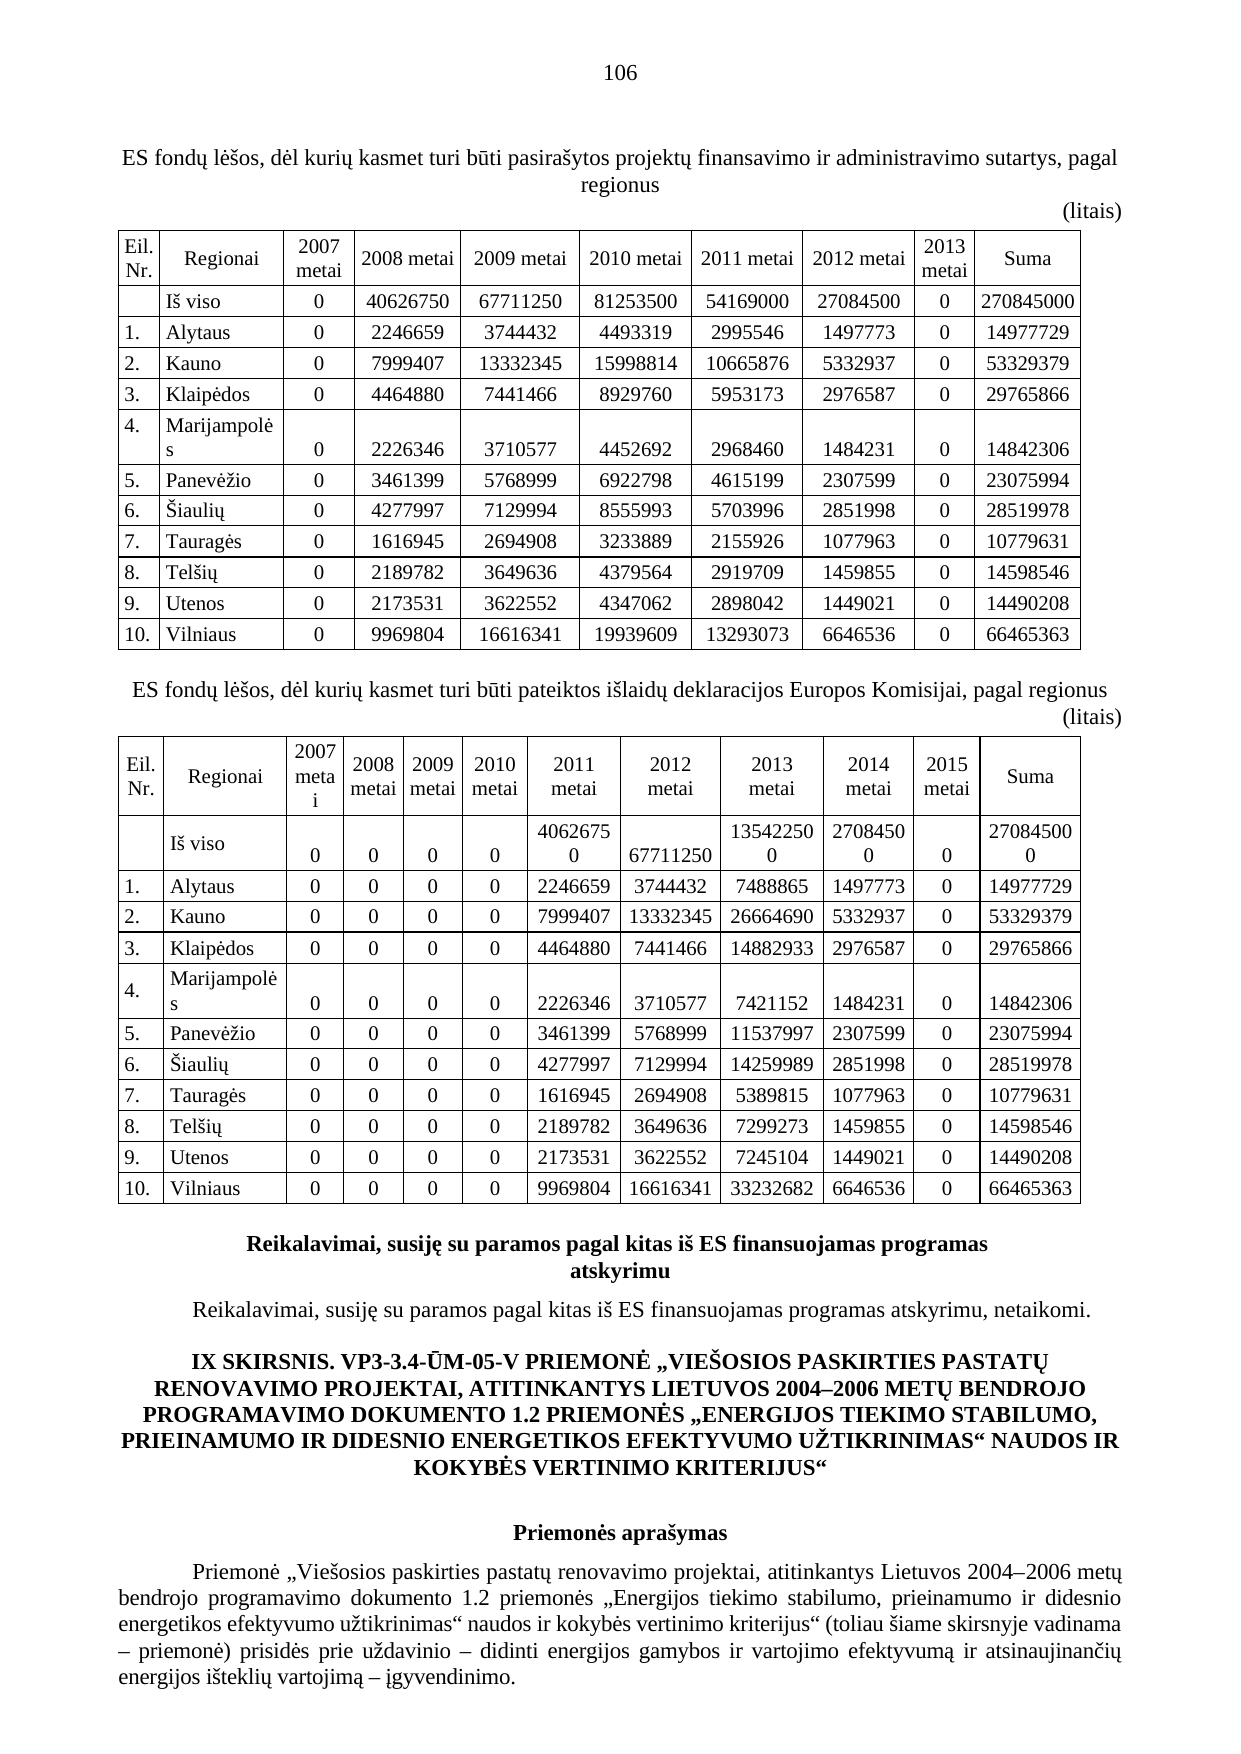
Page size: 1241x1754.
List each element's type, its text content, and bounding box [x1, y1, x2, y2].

table_cell 0 [344, 816, 403, 869]
table_cell 1449021 [824, 1142, 913, 1172]
table_cell 0 [915, 379, 974, 408]
table_cell Šiaulių [160, 496, 283, 525]
table_header Suma [981, 737, 1080, 814]
table_cell 1616945 [355, 526, 460, 556]
table_cell 1077963 [824, 1080, 913, 1110]
table_cell 10779631 [981, 1080, 1080, 1110]
table_header Suma [975, 231, 1080, 285]
table_cell 16616341 [621, 1173, 720, 1203]
table_cell Kauno [160, 348, 283, 378]
table_cell 0 [915, 410, 974, 463]
table_cell 0 [287, 1080, 343, 1110]
table_cell 270845000 [975, 286, 1080, 316]
table_cell 1484231 [824, 964, 913, 1017]
table_cell 0 [287, 1173, 343, 1203]
table_cell 66465363 [975, 619, 1080, 649]
table_header 2014 metai [824, 737, 913, 814]
table_cell 23075994 [975, 465, 1080, 494]
table_cell 0 [915, 558, 974, 587]
table_cell 0 [404, 1019, 462, 1048]
table_cell 0 [344, 1142, 403, 1172]
table_cell 0 [404, 1142, 462, 1172]
table_cell 2694908 [461, 526, 579, 556]
table_cell 2307599 [803, 465, 914, 494]
table_cell 7299273 [721, 1111, 823, 1141]
table_cell 6. [119, 496, 159, 525]
table_cell 3622552 [621, 1142, 720, 1172]
table_cell 0 [284, 496, 354, 525]
table_cell 6922798 [580, 465, 691, 494]
table_header 2010 metai [580, 231, 691, 285]
table_cell 14842306 [981, 964, 1080, 1017]
table_cell 29765866 [975, 379, 1080, 408]
table_cell 14598546 [981, 1111, 1080, 1141]
table_cell 4. [119, 410, 159, 463]
table_cell 29765866 [981, 933, 1080, 962]
table_cell 0 [463, 933, 527, 962]
table_cell 3710577 [461, 410, 579, 463]
table_cell 0 [287, 1142, 343, 1172]
table_cell 7441466 [621, 933, 720, 962]
subtitle IX SKIRSNIS. VP3-3.4-ŪM-05-V priemonė „Viešosios paskirties pastatų renovavimo projektai, atitinkantys Lietuvos 2004–2006 metų bendrojo programavimo dokumento 1.2 priemonės „Energijos tiekimo stabilumo, prieinamumo ir didesnio energetikos efektyvumo užtikrinimas“ naudos ir kokybės vertinimo kriterijus“ [118, 1348, 1122, 1480]
table_cell 9969804 [528, 1173, 620, 1203]
table_cell 7488865 [721, 871, 823, 901]
table_cell 5953173 [692, 379, 802, 408]
table_cell 2694908 [621, 1080, 720, 1110]
table_cell 0 [914, 1173, 979, 1203]
table_cell Kauno [164, 902, 286, 931]
table_cell 4. [119, 964, 163, 1017]
table_cell 2173531 [355, 588, 460, 618]
table_cell 0 [344, 964, 403, 1017]
table_cell Utenos [164, 1142, 286, 1172]
table_cell 2189782 [355, 558, 460, 587]
table_cell 4347062 [580, 588, 691, 618]
table_header 2011 metai [692, 231, 802, 285]
table_cell 0 [344, 1019, 403, 1048]
table_header Regionai [160, 231, 283, 285]
table_cell 2976587 [803, 379, 914, 408]
text ES fondų lėšos, dėl kurių kasmet turi būti pasirašytos projektų finansavimo ir administravimo sutartys, pagal regionus [118, 144, 1122, 197]
table_cell 0 [914, 816, 979, 869]
table_cell Vilniaus [160, 619, 283, 649]
table_cell 3. [119, 379, 159, 408]
table_cell 0 [344, 871, 403, 901]
table_cell 0 [284, 317, 354, 347]
table_cell 1. [119, 871, 163, 901]
table_cell 1459855 [824, 1111, 913, 1141]
table_cell 0 [404, 1173, 462, 1203]
table_cell 14977729 [975, 317, 1080, 347]
table_cell 0 [914, 902, 979, 931]
table_cell Marijampolės [160, 410, 283, 463]
table_cell 5768999 [461, 465, 579, 494]
table_cell 0 [463, 816, 527, 869]
table_cell Panevėžio [164, 1019, 286, 1048]
table_header 2007 metai [287, 737, 343, 814]
table_cell 1. [119, 317, 159, 347]
table_cell 4379564 [580, 558, 691, 587]
text (litais) [118, 703, 1122, 729]
table_cell Iš viso [160, 286, 283, 316]
table_cell 2. [119, 902, 163, 931]
table_header Eil. Nr. [119, 231, 159, 285]
table_cell 10779631 [975, 526, 1080, 556]
table_header 2009 metai [404, 737, 462, 814]
table_header 2011 metai [528, 737, 620, 814]
table_cell 0 [344, 1111, 403, 1141]
table_cell 8. [119, 1111, 163, 1141]
text (litais) [118, 197, 1122, 223]
table_cell 26664690 [721, 902, 823, 931]
table_cell 2246659 [355, 317, 460, 347]
table_cell 1449021 [803, 588, 914, 618]
table_cell 3. [119, 933, 163, 962]
table_cell 2307599 [824, 1019, 913, 1048]
table_cell 0 [284, 619, 354, 649]
table_cell 27084500 [803, 286, 914, 316]
table_cell 14977729 [981, 871, 1080, 901]
table_cell 0 [287, 1019, 343, 1048]
table_cell 66465363 [981, 1173, 1080, 1203]
table_cell 1497773 [824, 871, 913, 901]
table_cell 2976587 [824, 933, 913, 962]
table_cell 0 [914, 1142, 979, 1172]
table_cell 23075994 [981, 1019, 1080, 1048]
table_cell 6646536 [824, 1173, 913, 1203]
table_cell 8. [119, 558, 159, 587]
table_cell 5332937 [824, 902, 913, 931]
table_cell Šiaulių [164, 1049, 286, 1079]
table_cell 0 [404, 964, 462, 1017]
table_cell 3461399 [528, 1019, 620, 1048]
table_header 2007 metai [284, 231, 354, 285]
table_cell 2995546 [692, 317, 802, 347]
table_cell 0 [914, 871, 979, 901]
table_cell 54169000 [692, 286, 802, 316]
table_cell 5768999 [621, 1019, 720, 1048]
table_cell 4493319 [580, 317, 691, 347]
table_cell 0 [284, 526, 354, 556]
table_cell [119, 286, 159, 316]
table_cell 0 [914, 964, 979, 1017]
table_cell 14490208 [981, 1142, 1080, 1172]
table_cell Tauragės [164, 1080, 286, 1110]
table_cell 0 [463, 1049, 527, 1079]
table_cell 0 [915, 588, 974, 618]
table_header 2010 metai [463, 737, 527, 814]
table_cell 1484231 [803, 410, 914, 463]
table_header 2008 metai [355, 231, 460, 285]
table_cell 2246659 [528, 871, 620, 901]
table_cell 4464880 [528, 933, 620, 962]
table_cell 0 [284, 286, 354, 316]
table_cell 5389815 [721, 1080, 823, 1110]
table_cell 0 [284, 465, 354, 494]
table_cell Vilniaus [164, 1173, 286, 1203]
table_cell 14490208 [975, 588, 1080, 618]
table_cell 3710577 [621, 964, 720, 1017]
table_cell 0 [404, 1111, 462, 1141]
table_cell 67711250 [621, 816, 720, 869]
table_cell 0 [915, 465, 974, 494]
table_cell 0 [404, 902, 462, 931]
table_cell 3622552 [461, 588, 579, 618]
table_cell 0 [344, 1080, 403, 1110]
table_cell 7441466 [461, 379, 579, 408]
table_cell 7. [119, 526, 159, 556]
table_cell 15998814 [580, 348, 691, 378]
table_cell 14259989 [721, 1049, 823, 1079]
table_cell 0 [284, 410, 354, 463]
table_header 2008 metai [344, 737, 403, 814]
table_cell 0 [463, 964, 527, 1017]
table_cell 2919709 [692, 558, 802, 587]
table_cell 7999407 [355, 348, 460, 378]
table_header Regionai [164, 737, 286, 814]
table_cell 14598546 [975, 558, 1080, 587]
table_cell 0 [463, 871, 527, 901]
table_cell 0 [914, 1111, 979, 1141]
table_cell 16616341 [461, 619, 579, 649]
table_cell 4277997 [355, 496, 460, 525]
table_cell 2968460 [692, 410, 802, 463]
text Priemonė „Viešosios paskirties pastatų renovavimo projektai, atitinkantys Lietuvos 2004–2006 metų bendrojo programavimo dokumento 1.2 priemonės „Energijos tiekimo stabilumo, prieinamumo ir didesnio energetikos efektyvumo užtikrinimas“ naudos ir kokybės vertinimo kriterijus“ (toliau šiame skirsnyje vadinama – priemonė) prisidės prie uždavinio – didinti energijos gamybos ir vartojimo efektyvumą ir atsinaujinančių energijos išteklių vartojimą – įgyvendinimo. [118, 1558, 1122, 1689]
table_cell 5. [119, 465, 159, 494]
text Priemonės aprašymas [118, 1519, 1122, 1545]
table_cell 1459855 [803, 558, 914, 587]
table_cell 2173531 [528, 1142, 620, 1172]
table_cell 0 [463, 1111, 527, 1141]
table_cell 9. [119, 588, 159, 618]
table_cell 270845000 [981, 816, 1080, 869]
table_cell 33232682 [721, 1173, 823, 1203]
table_header 2009 metai [461, 231, 579, 285]
table_cell 3649636 [621, 1111, 720, 1141]
table_cell 4452692 [580, 410, 691, 463]
table_cell 5332937 [803, 348, 914, 378]
table_cell 10. [119, 619, 159, 649]
table_cell 5703996 [692, 496, 802, 525]
table_cell 0 [463, 1173, 527, 1203]
table_cell 0 [287, 1111, 343, 1141]
table_cell 1077963 [803, 526, 914, 556]
table_cell 4277997 [528, 1049, 620, 1079]
table_header Eil. Nr. [119, 737, 163, 814]
table_cell 2189782 [528, 1111, 620, 1141]
table_cell 0 [914, 1019, 979, 1048]
table_cell Klaipėdos [164, 933, 286, 962]
table_cell 0 [463, 1142, 527, 1172]
table_cell 0 [287, 902, 343, 931]
table_cell 2898042 [692, 588, 802, 618]
table_cell 8929760 [580, 379, 691, 408]
table_header 2013 metai [915, 231, 974, 285]
table_cell 0 [284, 558, 354, 587]
table_cell 27084500 [824, 816, 913, 869]
table_cell 7129994 [461, 496, 579, 525]
table_cell [119, 816, 163, 869]
table_cell 2851998 [824, 1049, 913, 1079]
table_cell 53329379 [981, 902, 1080, 931]
table_cell 13332345 [461, 348, 579, 378]
table_cell Alytaus [160, 317, 283, 347]
table_cell 3461399 [355, 465, 460, 494]
table_cell 0 [287, 816, 343, 869]
table_cell 28519978 [981, 1049, 1080, 1079]
table_cell 0 [287, 933, 343, 962]
table_cell 3233889 [580, 526, 691, 556]
table_cell 0 [287, 964, 343, 1017]
table_cell 0 [915, 526, 974, 556]
table_cell 0 [915, 619, 974, 649]
table_cell 0 [287, 1049, 343, 1079]
table_cell 40626750 [355, 286, 460, 316]
table_header 2015 metai [914, 737, 979, 814]
table_cell 3649636 [461, 558, 579, 587]
table_cell 19939609 [580, 619, 691, 649]
table_cell 0 [404, 1049, 462, 1079]
table_cell 10665876 [692, 348, 802, 378]
table_cell 2851998 [803, 496, 914, 525]
table_cell 1616945 [528, 1080, 620, 1110]
table_cell 0 [344, 1049, 403, 1079]
table_cell 7129994 [621, 1049, 720, 1079]
table_cell 9. [119, 1142, 163, 1172]
table_cell 0 [404, 933, 462, 962]
table_cell Alytaus [164, 871, 286, 901]
table_cell 0 [463, 1080, 527, 1110]
table_cell 0 [404, 816, 462, 869]
table_cell 135422500 [721, 816, 823, 869]
table_header 2012 metai [803, 231, 914, 285]
table_cell Klaipėdos [160, 379, 283, 408]
table_cell 0 [344, 1173, 403, 1203]
table_cell 0 [284, 588, 354, 618]
table_cell 53329379 [975, 348, 1080, 378]
table_cell 7421152 [721, 964, 823, 1017]
table_cell 67711250 [461, 286, 579, 316]
table_cell 0 [404, 1080, 462, 1110]
table_cell Iš viso [164, 816, 286, 869]
table_cell 1497773 [803, 317, 914, 347]
table_cell 0 [914, 1080, 979, 1110]
table_cell 3744432 [621, 871, 720, 901]
table_cell 0 [284, 348, 354, 378]
table_cell 0 [915, 496, 974, 525]
text ES fondų lėšos, dėl kurių kasmet turi būti pateiktos išlaidų deklaracijos Europos Komisijai, pagal regionus [118, 677, 1122, 703]
table_cell 0 [463, 1019, 527, 1048]
table_cell 0 [404, 871, 462, 901]
table_cell 0 [914, 933, 979, 962]
table_cell 0 [463, 902, 527, 931]
table_cell 14842306 [975, 410, 1080, 463]
table_cell 7999407 [528, 902, 620, 931]
table_cell 7. [119, 1080, 163, 1110]
table_cell 6646536 [803, 619, 914, 649]
table_cell 0 [915, 286, 974, 316]
table_cell 13293073 [692, 619, 802, 649]
table_cell 0 [344, 933, 403, 962]
table_cell 2226346 [355, 410, 460, 463]
table_cell 4615199 [692, 465, 802, 494]
table_cell 0 [915, 317, 974, 347]
table_header 2013 metai [721, 737, 823, 814]
table_cell 14882933 [721, 933, 823, 962]
table_cell 8555993 [580, 496, 691, 525]
table_cell 40626750 [528, 816, 620, 869]
table_cell Telšių [160, 558, 283, 587]
table_cell 4464880 [355, 379, 460, 408]
table_cell 28519978 [975, 496, 1080, 525]
table_cell Telšių [164, 1111, 286, 1141]
table_cell 9969804 [355, 619, 460, 649]
table_cell Panevėžio [160, 465, 283, 494]
table_cell 2. [119, 348, 159, 378]
text Reikalavimai, susiję su paramos pagal kitas iš ES finansuojamas programas atskyrimu [118, 1230, 1122, 1283]
table_cell 0 [915, 348, 974, 378]
table_cell 11537997 [721, 1019, 823, 1048]
table_cell 81253500 [580, 286, 691, 316]
table_cell 5. [119, 1019, 163, 1048]
table_cell Marijampolės [164, 964, 286, 1017]
table_cell 2226346 [528, 964, 620, 1017]
table_cell 10. [119, 1173, 163, 1203]
table_cell Utenos [160, 588, 283, 618]
table_cell 2155926 [692, 526, 802, 556]
table_cell 13332345 [621, 902, 720, 931]
table_cell 0 [344, 902, 403, 931]
table_cell 7245104 [721, 1142, 823, 1172]
table_cell Tauragės [160, 526, 283, 556]
table_cell 0 [914, 1049, 979, 1079]
table_cell 0 [284, 379, 354, 408]
text Reikalavimai, susiję su paramos pagal kitas iš ES finansuojamas programas atskyrimu, netaikomi. [118, 1296, 1122, 1322]
table_cell 3744432 [461, 317, 579, 347]
table_header 2012 metai [621, 737, 720, 814]
table_cell 0 [287, 871, 343, 901]
table_cell 6. [119, 1049, 163, 1079]
